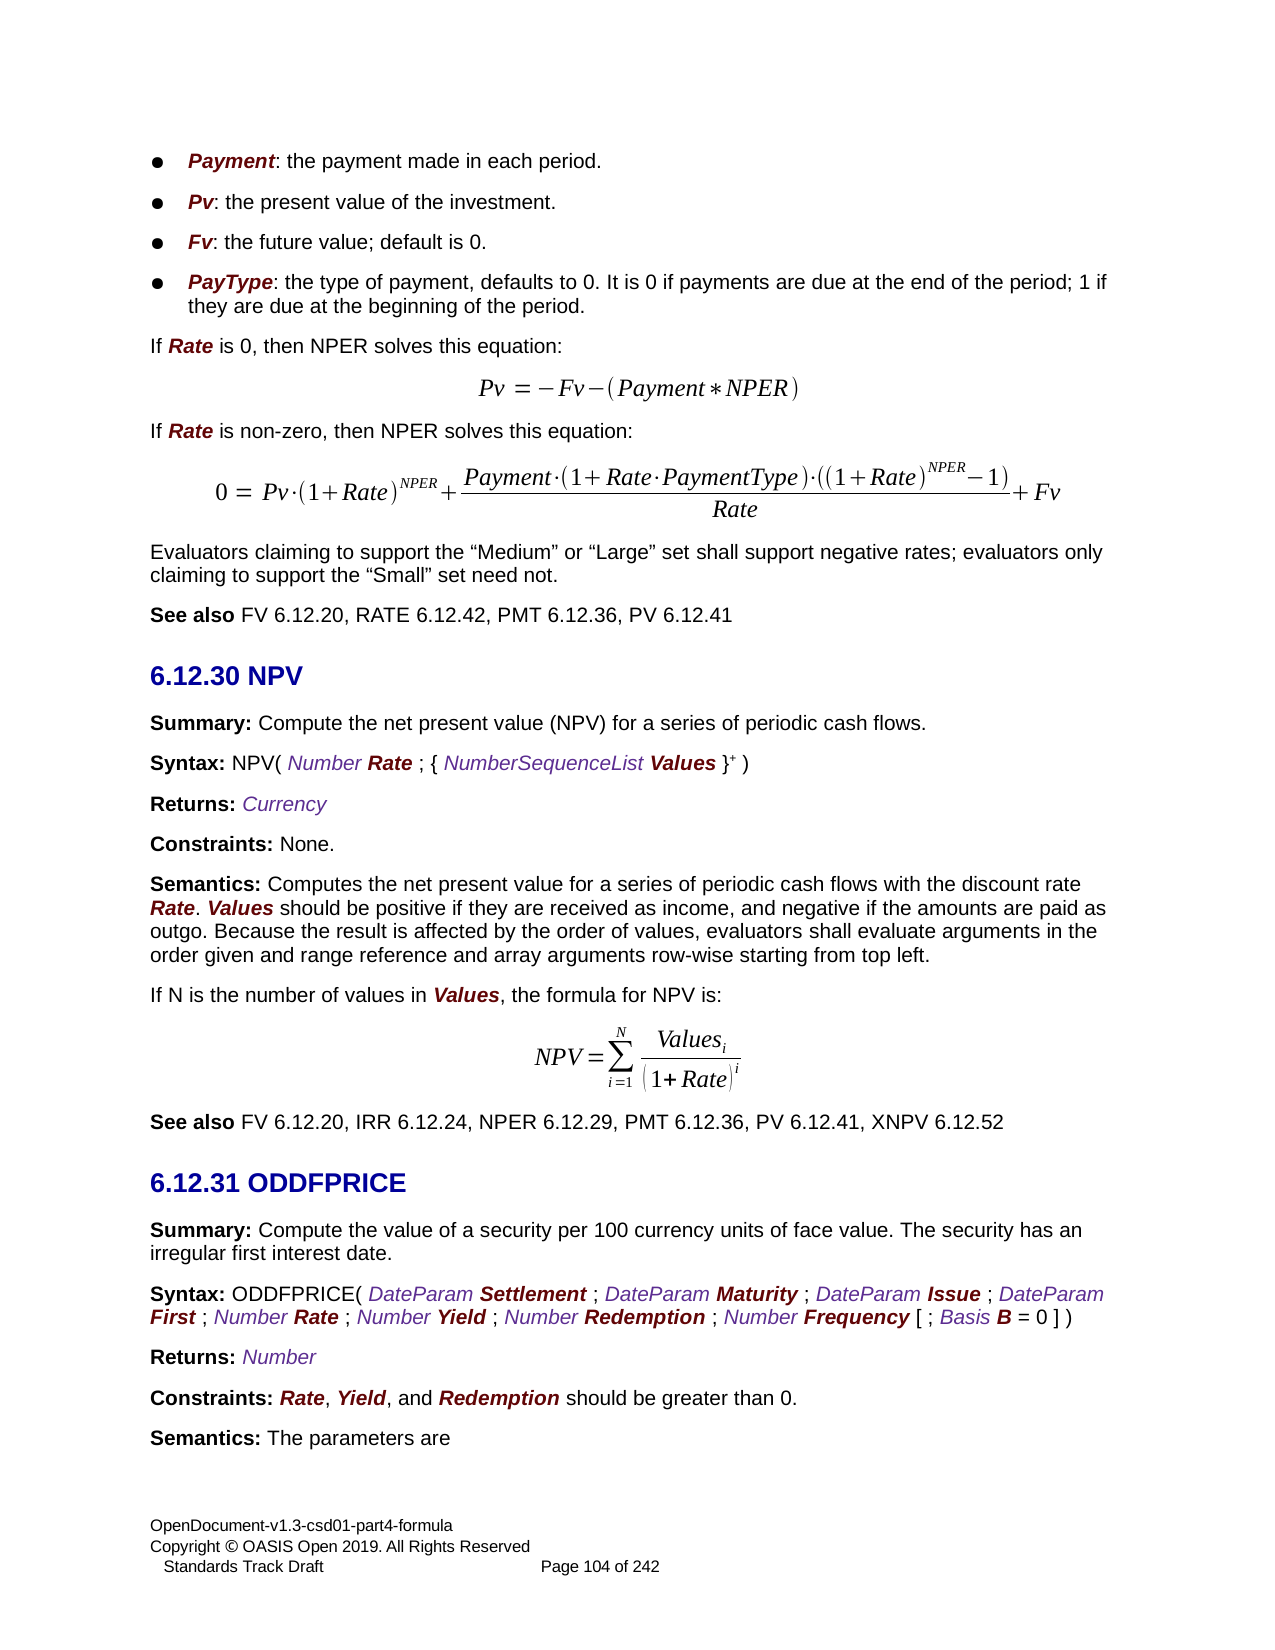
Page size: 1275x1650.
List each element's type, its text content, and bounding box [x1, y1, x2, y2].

list Pv: the present value of the investment. [150, 190, 1125, 214]
text Semantics: Computes the net present value for a series of periodic cash flows with the discount rate Rate. Values should be positive if they are received as income, and negative if the amounts are paid as outgo. Because the result is affected by the order of values, evaluators shall evaluate arguments in the order given and range reference and array arguments row-wise starting from top left. [150, 872, 1125, 967]
text Syntax: NPV( Number Rate ; { NumberSequenceList Values }+ ) [150, 752, 1125, 775]
text If Rate is non-zero, then NPER solves this equation: [150, 420, 1125, 443]
text Constraints: Rate, Yield, and Redemption should be greater than 0. [150, 1386, 1125, 1409]
text If N is the number of values in Values, the formula for NPV is: [150, 983, 1125, 1007]
subtitle ODDFPRICE [150, 1167, 1125, 1197]
subtitle NPV [150, 661, 1125, 691]
text Summary: Compute the net present value (NPV) for a series of periodic cash flows. [150, 712, 1125, 735]
text Syntax: ODDFPRICE( DateParam Settlement ; DateParam Maturity ; DateParam Issue ; DateParam First ; Number Rate ; Number Yield ; Number Redemption ; Number Frequency [ ; Basis B = 0 ] ) [150, 1282, 1125, 1329]
text See also FV 6.12.20, IRR 6.12.24, NPER 6.12.29, PMT 6.12.36, PV 6.12.41, XNPV 6.12.52 [150, 1111, 1125, 1134]
text Returns: Number [150, 1346, 1125, 1369]
text See also FV 6.12.20, RATE 6.12.42, PMT 6.12.36, PV 6.12.41 [150, 604, 1125, 627]
list PayType: the type of payment, defaults to 0. It is 0 if payments are due at the end of the period; 1 if they are due at the beginning of the period. [150, 271, 1125, 318]
text Constraints: None. [150, 832, 1125, 856]
list Payment: the payment made in each period. [150, 150, 1125, 173]
text If Rate is 0, then NPER solves this equation: [150, 334, 1125, 358]
list Fv: the future value; default is 0. [150, 230, 1125, 254]
text Returns: Currency [150, 792, 1125, 816]
text Semantics: The parameters are [150, 1426, 1125, 1450]
text Evaluators claiming to support the “Medium” or “Large” set shall support negative rates; evaluators only claiming to support the “Small” set need not. [150, 540, 1125, 587]
text Summary: Compute the value of a security per 100 currency units of face value. The security has an irregular first interest date. [150, 1218, 1125, 1265]
